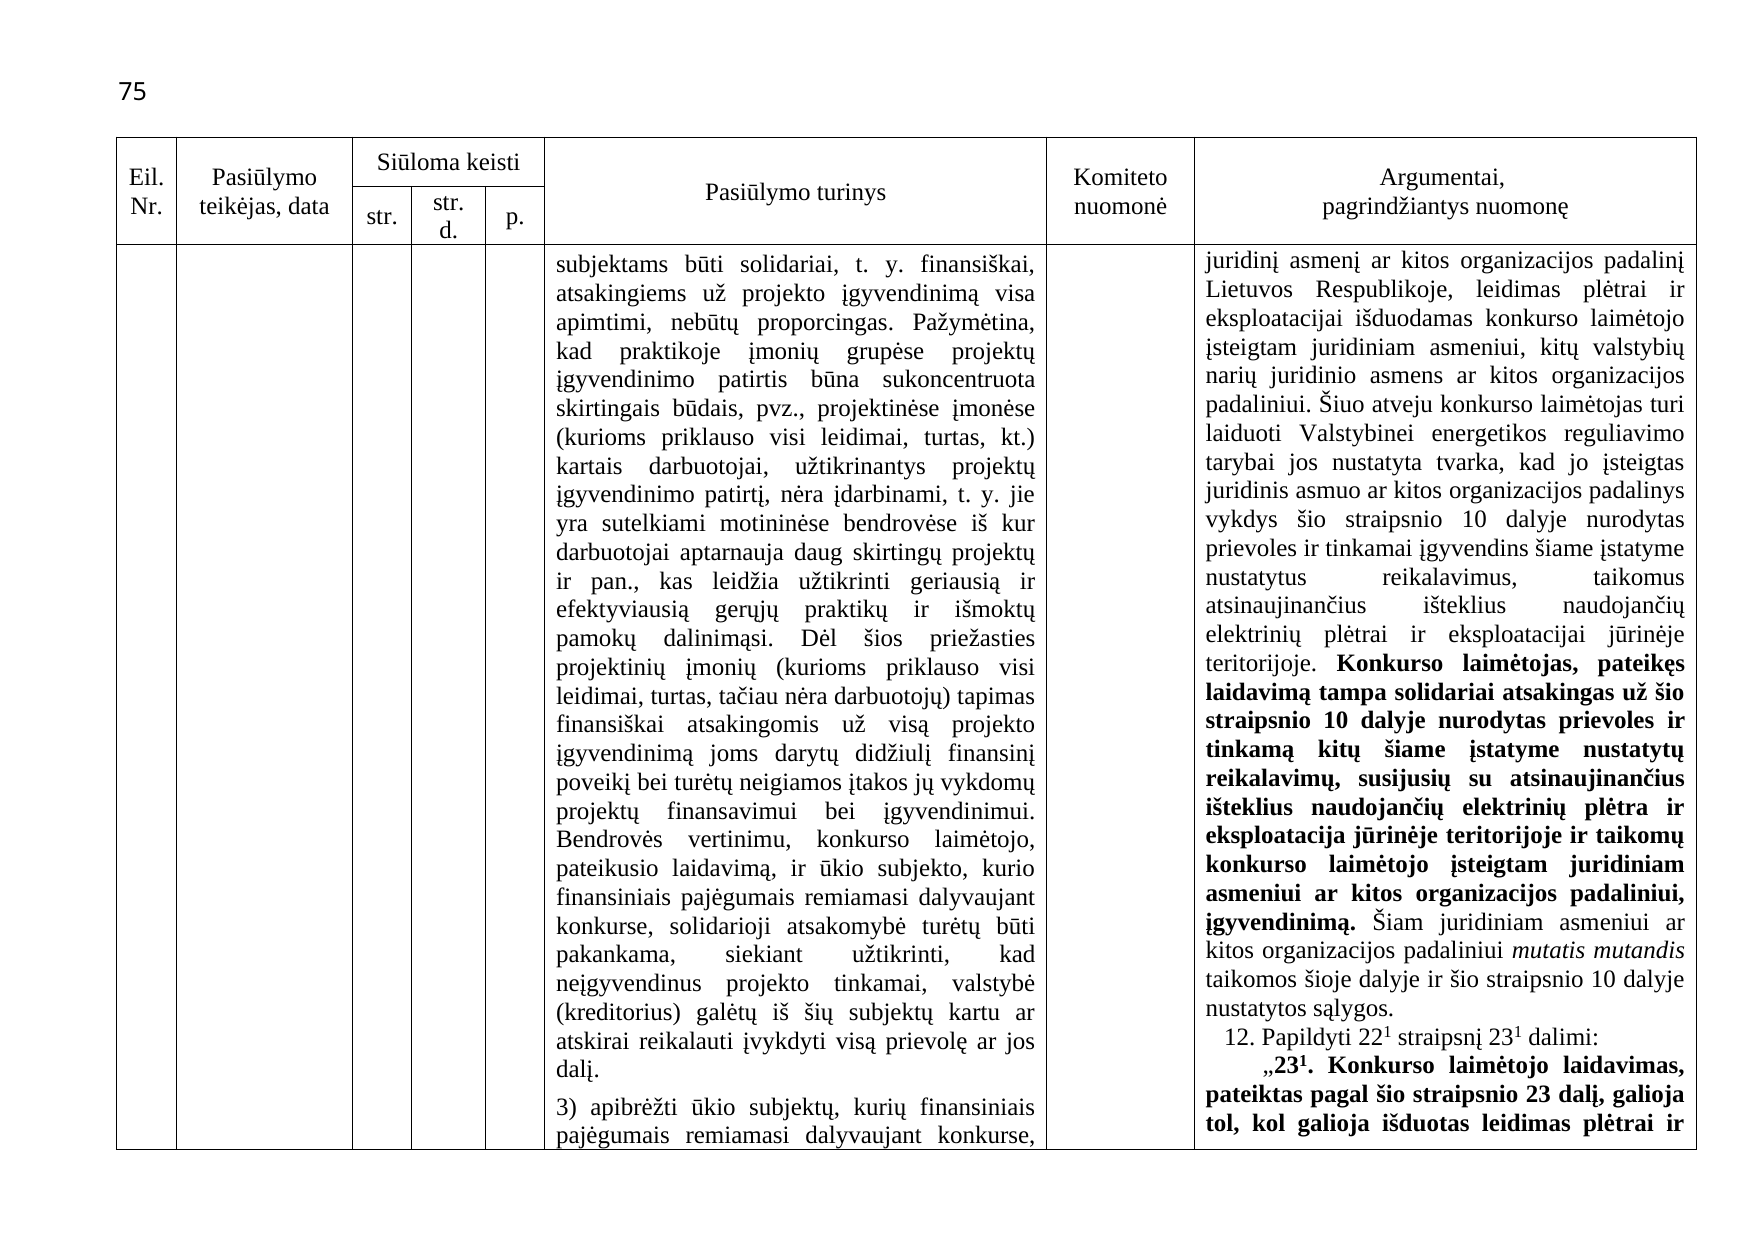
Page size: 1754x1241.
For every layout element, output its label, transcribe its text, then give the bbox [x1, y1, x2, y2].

table_cell [177, 245, 352, 1149]
table_cell [1047, 245, 1194, 1149]
table_cell [117, 245, 176, 1149]
table_cell [353, 245, 411, 1149]
table_header Eil. Nr. [117, 138, 176, 244]
table_cell subjektams būti solidariai, t. y. finansiškai, atsakingiems už projekto įgyvendinimą visa apimtimi, nebūtų proporcingas. Pažymėtina, kad praktikoje įmonių grupėse projektų įgyvendinimo patirtis būna sukoncentruota skirtingais būdais, pvz., projektinėse įmonėse (kurioms priklauso visi leidimai, turtas, kt.) kartais darbuotojai, užtikrinantys projektų įgyvendinimo patirtį, nėra įdarbinami, t. y. jie yra sutelkiami motininėse bendrovėse iš kur darbuotojai aptarnauja daug skirtingų projektų ir pan., kas leidžia užtikrinti geriausią ir efektyviausią gerųjų praktikų ir išmoktų pamokų dalinimąsi. Dėl šios priežasties projektinių įmonių (kurioms priklauso visi leidimai, turtas, tačiau nėra darbuotojų) tapimas finansiškai atsakingomis už visą projekto įgyvendinimą joms darytų didžiulį finansinį poveikį bei turėtų neigiamos įtakos jų vykdomų projektų finansavimui bei įgyvendinimui. Bendrovės vertinimu, konkurso laimėtojo, pateikusio laidavimą, ir ūkio subjekto, kurio finansiniais pajėgumais remiamasi dalyvaujant konkurse, solidarioji atsakomybė turėtų būti pakankama, siekiant užtikrinti, kad neįgyvendinus projekto tinkamai, valstybė (kreditorius) galėtų iš šių subjektų kartu ar atskirai reikalauti įvykdyti visą prievolę ar jos dalį. 3) apibrėžti ūkio subjektų, kurių finansiniais pajėgumais remiamasi dalyvaujant konkurse, [545, 245, 1046, 1149]
table_cell p. [486, 187, 544, 244]
table_cell str. d. [412, 187, 485, 244]
table_cell str. [353, 187, 411, 244]
table_cell [412, 245, 485, 1149]
table_header Siūloma keisti [353, 138, 544, 186]
table_header Pasiūlymo turinys [545, 138, 1046, 244]
table_cell juridinį asmenį ar kitos organizacijos padalinį Lietuvos Respublikoje, leidimas plėtrai ir eksploatacijai išduodamas konkurso laimėtojo įsteigtam juridiniam asmeniui, kitų valstybių narių juridinio asmens ar kitos organizacijos padaliniui. Šiuo atveju konkurso laimėtojas turi laiduoti Valstybinei energetikos reguliavimo tarybai jos nustatyta tvarka, kad jo įsteigtas juridinis asmuo ar kitos organizacijos padalinys vykdys šio straipsnio 10 dalyje nurodytas prievoles ir tinkamai įgyvendins šiame įstatyme nustatytus reikalavimus, taikomus atsinaujinančius išteklius naudojančių elektrinių plėtrai ir eksploatacijai jūrinėje teritorijoje. Konkurso laimėtojas, pateikęs laidavimą tampa solidariai atsakingas už šio straipsnio 10 dalyje nurodytas prievoles ir tinkamą kitų šiame įstatyme nustatytų reikalavimų, susijusių su atsinaujinančius išteklius naudojančių elektrinių plėtra ir eksploatacija jūrinėje teritorijoje ir taikomų konkurso laimėtojo įsteigtam juridiniam asmeniui ar kitos organizacijos padaliniui, įgyvendinimą. Šiam juridiniam asmeniui ar kitos organizacijos padaliniui mutatis mutandis taikomos šioje dalyje ir šio straipsnio 10 dalyje nustatytos sąlygos. 12. Papildyti 221 straipsnį 231 dalimi: „231. Konkurso laimėtojo laidavimas, pateiktas pagal šio straipsnio 23 dalį, galioja tol, kol galioja išduotas leidimas plėtrai ir [1195, 245, 1696, 1149]
table_cell [486, 245, 544, 1149]
table_header Argumentai, pagrindžiantys nuomonę [1195, 138, 1696, 244]
table_header Pasiūlymo teikėjas, data [177, 138, 352, 244]
table_header Komiteto nuomonė [1047, 138, 1194, 244]
